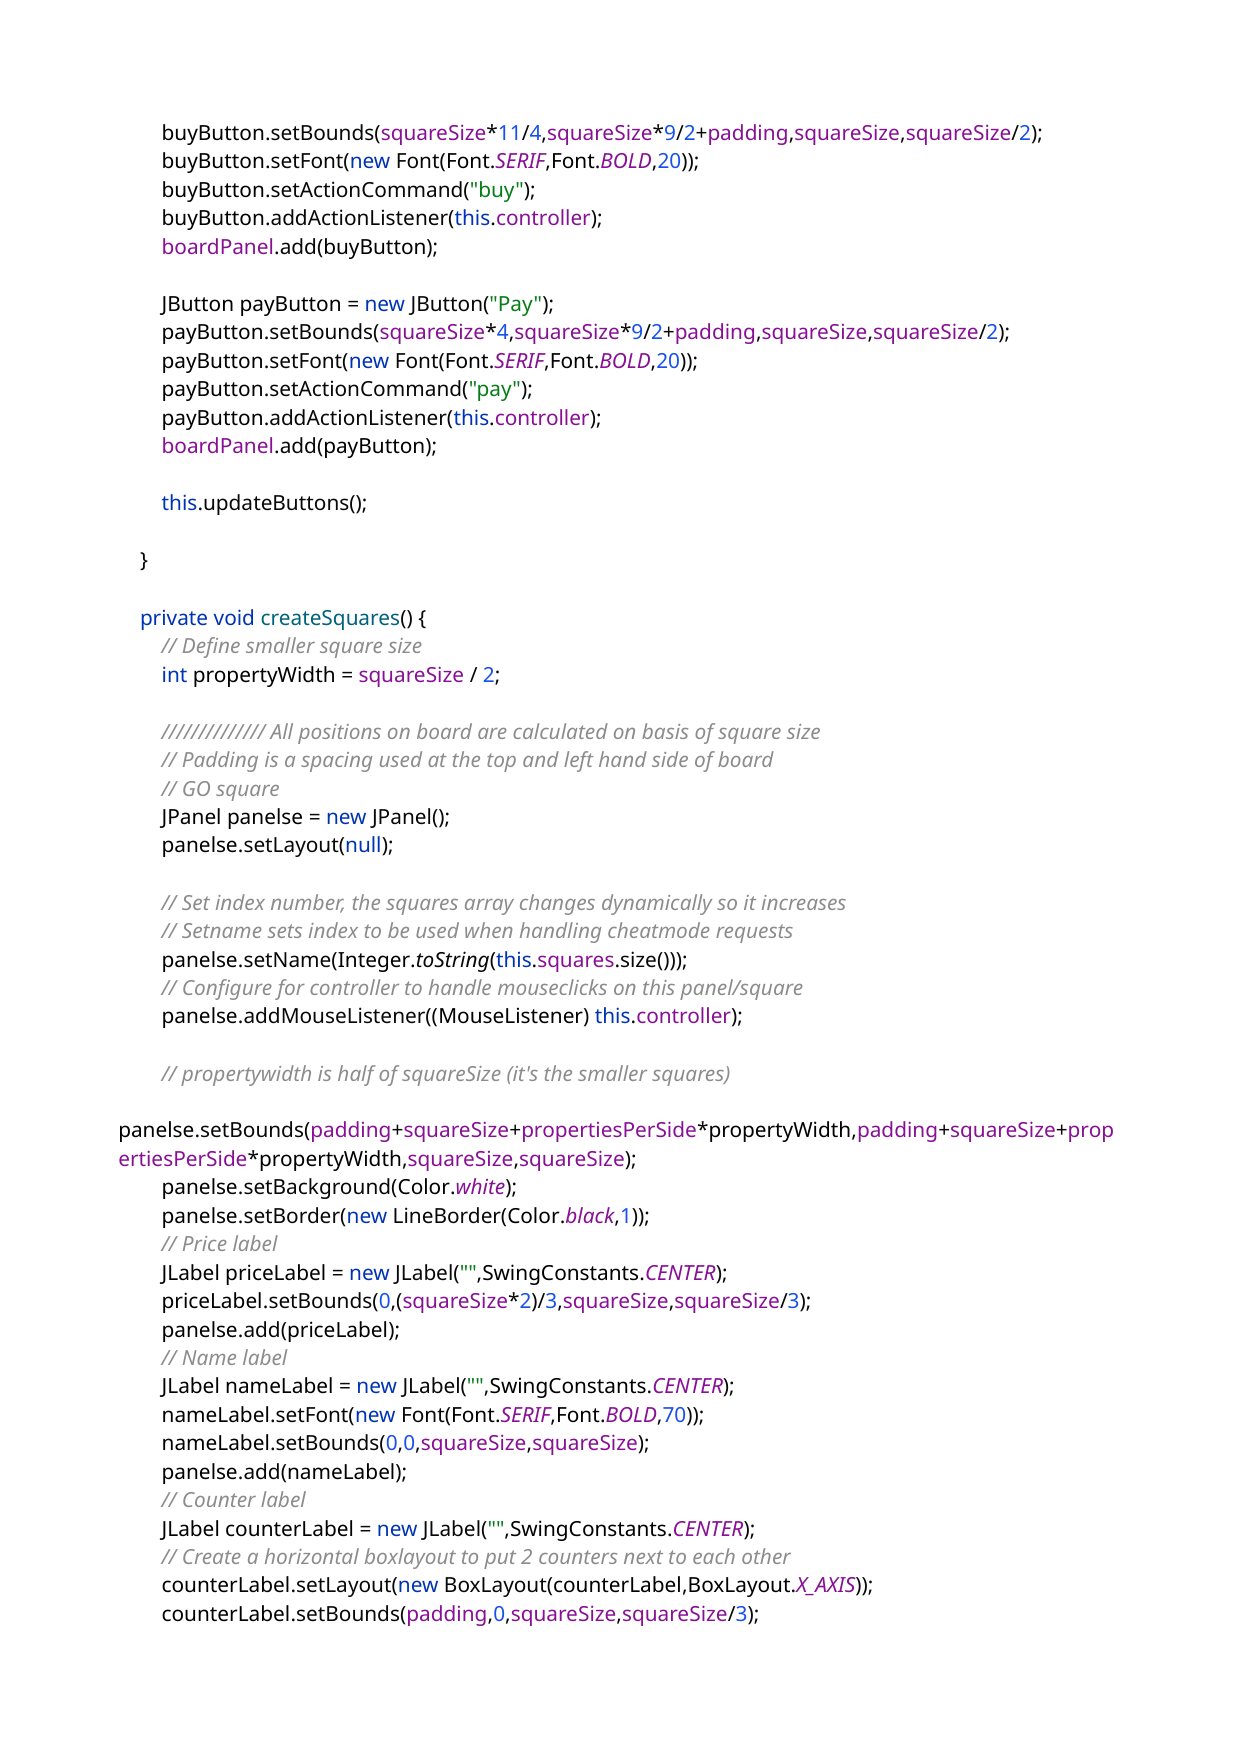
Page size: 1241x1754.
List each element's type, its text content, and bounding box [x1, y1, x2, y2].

text buyButton.setBounds(squareSize*11/4,squareSize*9/2+padding,squareSize,squareSize/2); buyButton.setFont(new Font(Font.SERIF,Font.BOLD,20)); buyButton.setActionCommand("buy"); buyButton.addActionListener(this.controller); boardPanel.add(buyButton); JButton payButton = new JButton("Pay"); payButton.setBounds(squareSize*4,squareSize*9/2+padding,squareSize,squareSize/2); payButton.setFont(new Font(Font.SERIF,Font.BOLD,20)); payButton.setActionCommand("pay"); payButton.addActionListener(this.controller); boardPanel.add(payButton); this.updateButtons(); } private void createSquares() { // Define smaller square size int propertyWidth = squareSize / 2; ////////////// All positions on board are calculated on basis of square size // Padding is a spacing used at the top and left hand side of board // GO square JPanel panelse = new JPanel(); panelse.setLayout(null); // Set index number, the squares array changes dynamically so it increases // Setname sets index to be used when handling cheatmode requests panelse.setName(Integer.toString(this.squares.size())); // Configure for controller to handle mouseclicks on this panel/square panelse.addMouseListener((MouseListener) this.controller); // propertywidth is half of squareSize (it's the smaller squares) panelse.setBounds(padding+squareSize+propertiesPerSide*propertyWidth,padding+squareSize+propertiesPerSide*propertyWidth,squareSize,squareSize); panelse.setBackground(Color.white); panelse.setBorder(new LineBorder(Color.black,1)); // Price label JLabel priceLabel = new JLabel("",SwingConstants.CENTER); priceLabel.setBounds(0,(squareSize*2)/3,squareSize,squareSize/3); panelse.add(priceLabel); // Name label JLabel nameLabel = new JLabel("",SwingConstants.CENTER); nameLabel.setFont(new Font(Font.SERIF,Font.BOLD,70)); nameLabel.setBounds(0,0,squareSize,squareSize); panelse.add(nameLabel); // Counter label JLabel counterLabel = new JLabel("",SwingConstants.CENTER); // Create a horizontal boxlayout to put 2 counters next to each other counterLabel.setLayout(new BoxLayout(counterLabel,BoxLayout.X_AXIS)); counterLabel.setBounds(padding,0,squareSize,squareSize/3); [118, 118, 1122, 1627]
